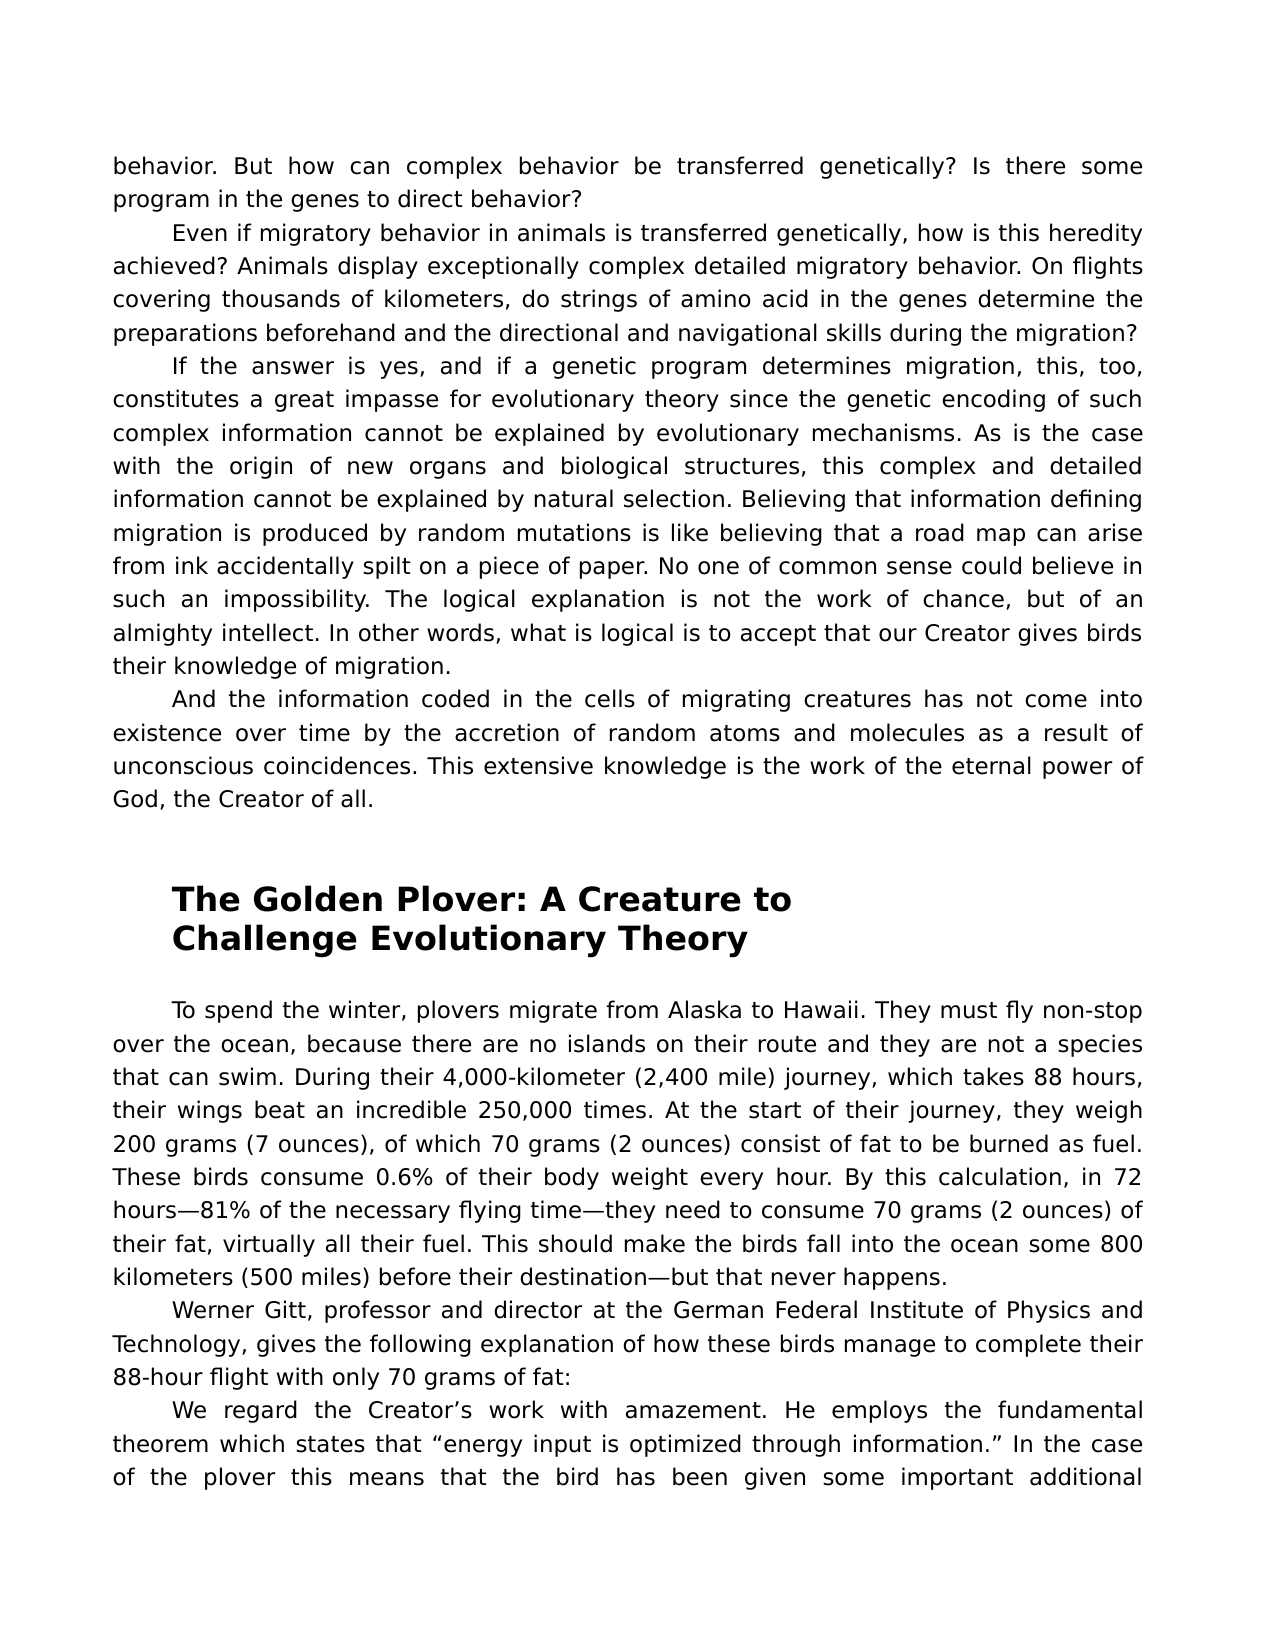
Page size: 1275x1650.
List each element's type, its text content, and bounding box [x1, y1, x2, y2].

text If the answer is yes, and if a genetic program determines migration, this, too, constitutes a great impasse for evolutionary theory since the genetic encoding of such complex information cannot be explained by evolutionary mechanisms. As is the case with the origin of new organs and biological structures, this complex and detailed information cannot be explained by natural selection. Believing that information defining migration is produced by random mutations is like believing that a road map can arise from ink accidentally spilt on a piece of paper. No one of common sense could believe in such an impossibility. The logical explanation is not the work of chance, but of an almighty intellect. In other words, what is logical is to accept that our Creator gives birds their knowledge of migration. [112, 348, 1145, 681]
text Even if migratory behavior in animals is transferred genetically, how is this heredity achieved? Animals display exceptionally complex detailed migratory behavior. On flights covering thousands of kilometers, do strings of amino acid in the genes determine the preparations beforehand and the directional and navigational skills during the migration? [112, 214, 1145, 348]
text We regard the Creator’s work with amazement. He employs the fundamental theorem which states that “energy input is optimized through information.” In the case of the plover this means that the bird has been given some important additional [112, 1392, 1145, 1492]
text Werner Gitt, professor and director at the German Federal Institute of Physics and Technology, gives the following explanation of how these birds manage to complete their 88-hour flight with only 70 grams of fat: [112, 1292, 1145, 1392]
text And the information coded in the cells of migrating creatures has not come into existence over time by the accretion of random atoms and molecules as a result of unconscious coincidences. This extensive knowledge is the work of the eternal power of God, the Creator of all. [112, 681, 1145, 814]
text The Golden Plover: A Creature to [112, 881, 1145, 920]
text behavior. But how can complex behavior be transferred genetically? Is there some program in the genes to direct behavior? [112, 148, 1145, 214]
text Challenge Evolutionary Theory [112, 920, 1145, 959]
text To spend the winter, plovers migrate from Alaska to Hawaii. They must fly non-stop over the ocean, because there are no islands on their route and they are not a species that can swim. During their 4,000-kilometer (2,400 mile) journey, which takes 88 hours, their wings beat an incredible 250,000 times. At the start of their journey, they weigh 200 grams (7 ounces), of which 70 grams (2 ounces) consist of fat to be burned as fuel. These birds consume 0.6% of their body weight every hour. By this calculation, in 72 hours—81% of the necessary flying time—they need to consume 70 grams (2 ounces) of their fat, virtually all their fuel. This should make the birds fall into the ocean some 800 kilometers (500 miles) before their destination—but that never happens. [112, 992, 1145, 1292]
